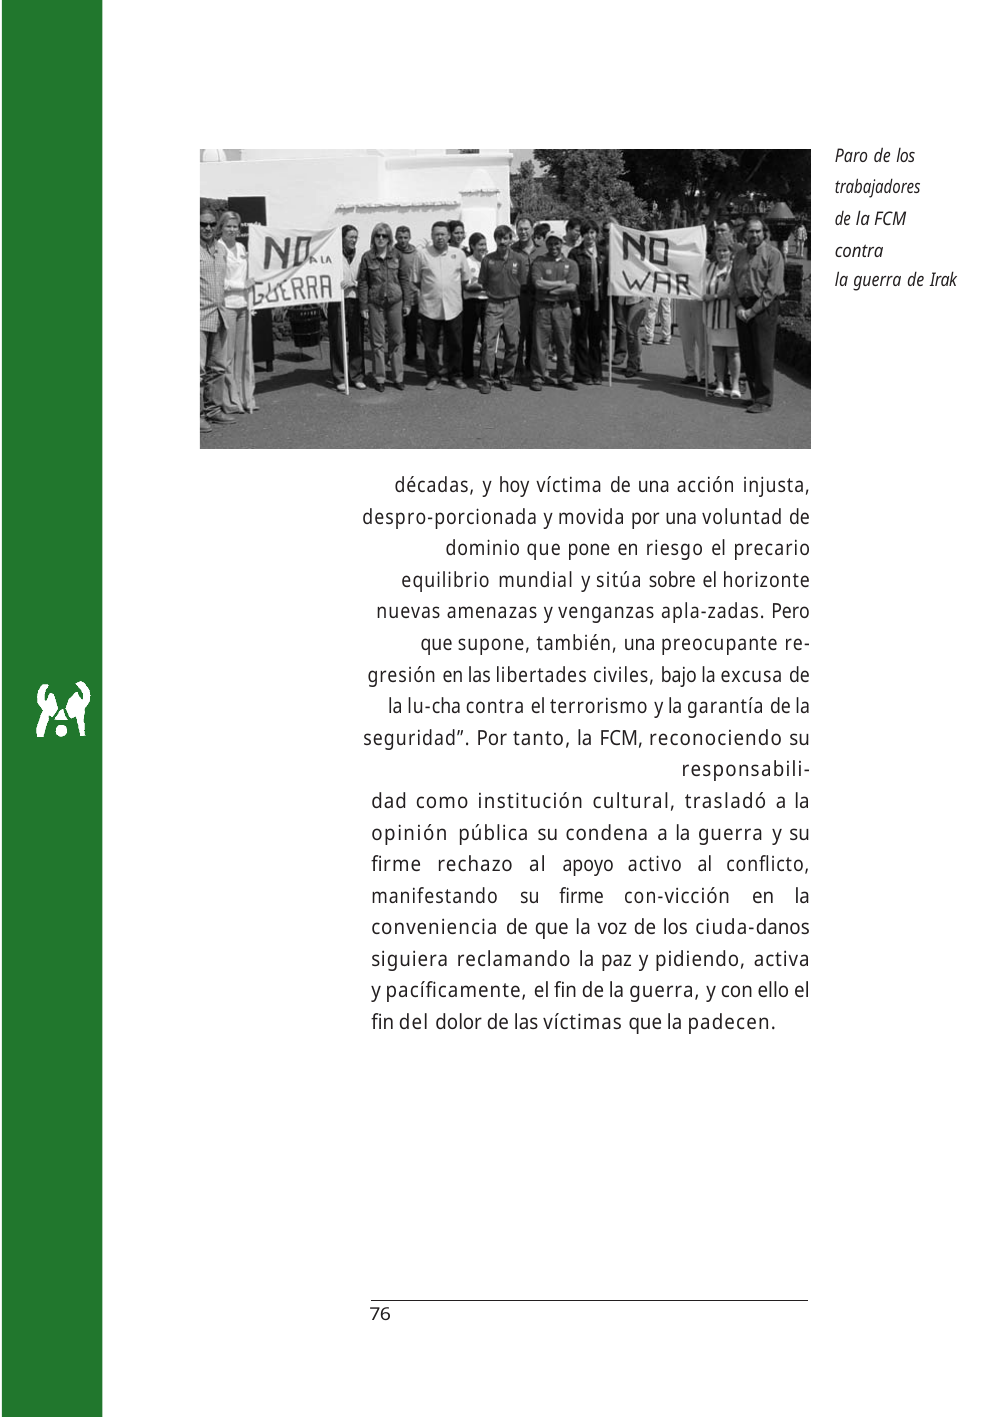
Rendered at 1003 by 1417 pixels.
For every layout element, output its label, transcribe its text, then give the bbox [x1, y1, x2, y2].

text décadas, y hoy víctima de una acción injusta, despro-porcionada y movida por una voluntad de dominio que pone en riesgo el precario equilibrio mundial y sitúa sobre el horizonte nuevas amenazas y venganzas apla-zadas. Pero que supone, también, una preocupante re-gresión en las libertades civiles, bajo la excusa de la lu-cha contra el terrorismo y la garantía de la seguridad”. Por tanto, la FCM, reconociendo su responsabili- [361, 470, 809, 783]
text trabajadores de la FCM contra [834, 173, 934, 263]
text dad como institución cultural, trasladó a la opinión pública su condena a la guerra y su firme rechazo al apoyo activo al conflicto, manifestando su firme con-vicción en la conveniencia de que la voz de los ciuda-danos siguiera reclamando la paz y pidiendo, activa y pacíficamente, el fin de la guerra, y con ello el fin del dolor de las víctimas que la padecen. [371, 786, 809, 1036]
text la guerra de Irak [834, 269, 973, 291]
text Paro de los [834, 143, 973, 168]
